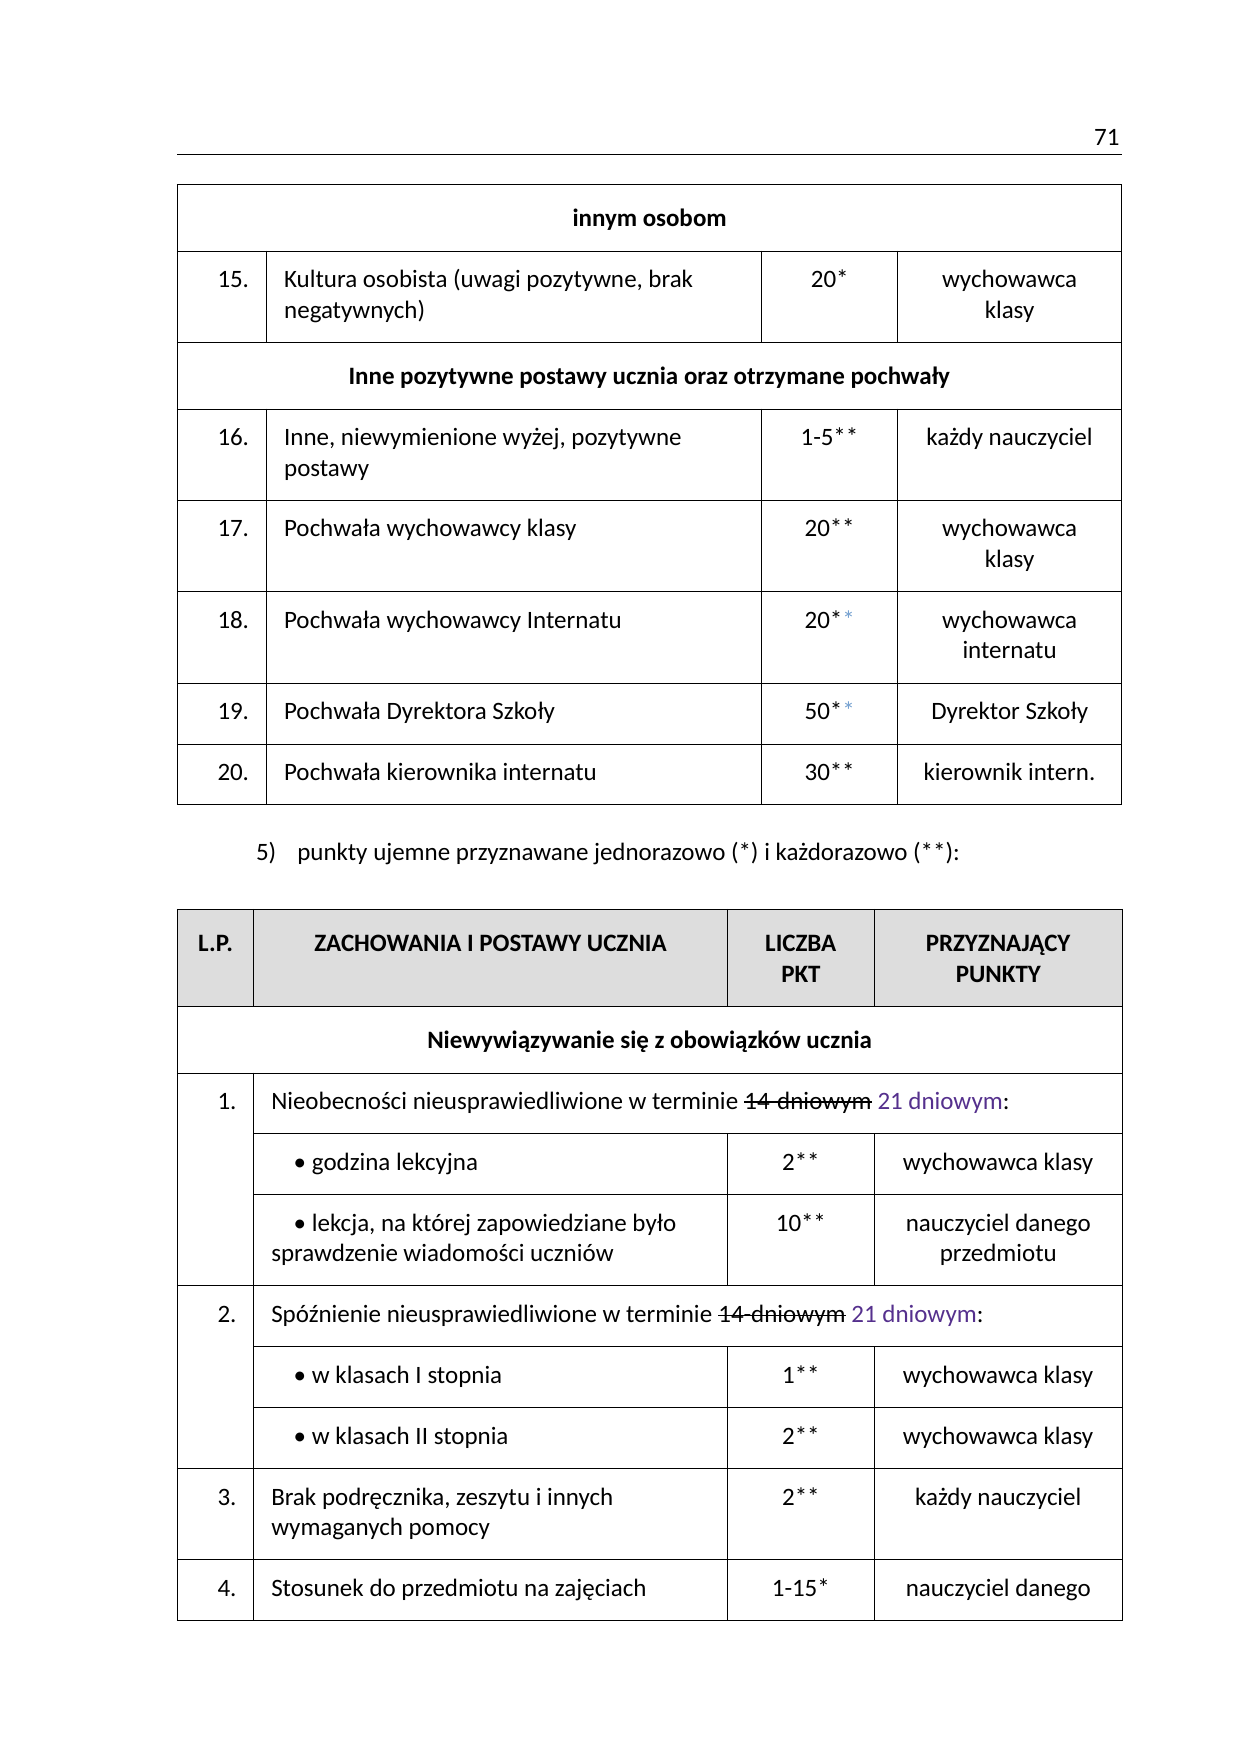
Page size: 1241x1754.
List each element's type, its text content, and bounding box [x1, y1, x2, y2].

table_cell Dyrektor Szkoły [898, 684, 1121, 743]
table_cell nauczyciel danego przedmiotu [875, 1195, 1122, 1285]
table_header LICZBA PKT [728, 910, 874, 1006]
table_cell Pochwała kierownika internatu [267, 745, 761, 804]
table_cell 2** [728, 1408, 874, 1468]
table_cell 16. [178, 410, 266, 500]
table_cell 3. [178, 1469, 253, 1559]
table_cell 50** [762, 684, 897, 743]
table_cell wychowawca internatu [898, 592, 1121, 683]
table_cell 20** [762, 501, 897, 591]
table_cell innym osobom [178, 185, 1121, 251]
table_cell 2** [728, 1469, 874, 1559]
table_header L.P. [178, 910, 253, 1006]
table_cell 30** [762, 745, 897, 804]
table_cell • w klasach II stopnia [254, 1408, 727, 1468]
table_cell nauczyciel danego [875, 1560, 1122, 1620]
table_cell Inne, niewymienione wyżej, pozytywne postawy [267, 410, 761, 500]
table_cell każdy nauczyciel [875, 1469, 1122, 1559]
table_cell wychowawca klasy [898, 252, 1121, 342]
table_cell 2** [728, 1134, 874, 1194]
table_cell 19. [178, 684, 266, 743]
table_cell • lekcja, na której zapowiedziane było sprawdzenie wiadomości uczniów [254, 1195, 727, 1285]
table_cell wychowawca klasy [875, 1408, 1122, 1468]
table_cell każdy nauczyciel [898, 410, 1121, 500]
table_cell Niewywiązywanie się z obowiązków ucznia [178, 1007, 1122, 1072]
table_cell wychowawca klasy [875, 1134, 1122, 1194]
table_cell Pochwała wychowawcy klasy [267, 501, 761, 591]
table_cell Pochwała wychowawcy Internatu [267, 592, 761, 683]
table_cell wychowawca klasy [875, 1347, 1122, 1407]
table_cell • godzina lekcyjna [254, 1134, 727, 1194]
table_cell 20. [178, 745, 266, 804]
table_cell Nieobecności nieusprawiedliwione w terminie 14-dniowym 21 dniowym: [254, 1074, 1122, 1133]
table_cell 1. [178, 1074, 253, 1285]
table_cell kierownik intern. [898, 745, 1121, 804]
table_cell 1-5** [762, 410, 897, 500]
table_header ZACHOWANIA I POSTAWY UCZNIA [254, 910, 727, 1006]
table_cell Inne pozytywne postawy ucznia oraz otrzymane pochwały [178, 343, 1121, 408]
table_cell 15. [178, 252, 266, 342]
table_cell Kultura osobista (uwagi pozytywne, brak negatywnych) [267, 252, 761, 342]
table_cell 17. [178, 501, 266, 591]
table_cell 1** [728, 1347, 874, 1407]
table_cell 18. [178, 592, 266, 683]
table_cell 1-15* [728, 1560, 874, 1620]
table_cell 2. [178, 1286, 253, 1468]
table_header PRZYZNAJĄCY PUNKTY [875, 910, 1122, 1006]
table_cell wychowawca klasy [898, 501, 1121, 591]
table_cell 10** [728, 1195, 874, 1285]
table_cell 20* [762, 252, 897, 342]
table_cell • w klasach I stopnia [254, 1347, 727, 1407]
table_cell 20** [762, 592, 897, 683]
table_cell Spóźnienie nieusprawiedliwione w terminie 14-dniowym 21 dniowym: [254, 1286, 1122, 1346]
table_cell Stosunek do przedmiotu na zajęciach [254, 1560, 727, 1620]
table_cell 4. [178, 1560, 253, 1620]
list punkty ujemne przyznawane jednorazowo (*) i każdorazowo (**): [256, 836, 1122, 866]
table_cell Brak podręcznika, zeszytu i innych wymaganych pomocy [254, 1469, 727, 1559]
table_cell Pochwała Dyrektora Szkoły [267, 684, 761, 743]
